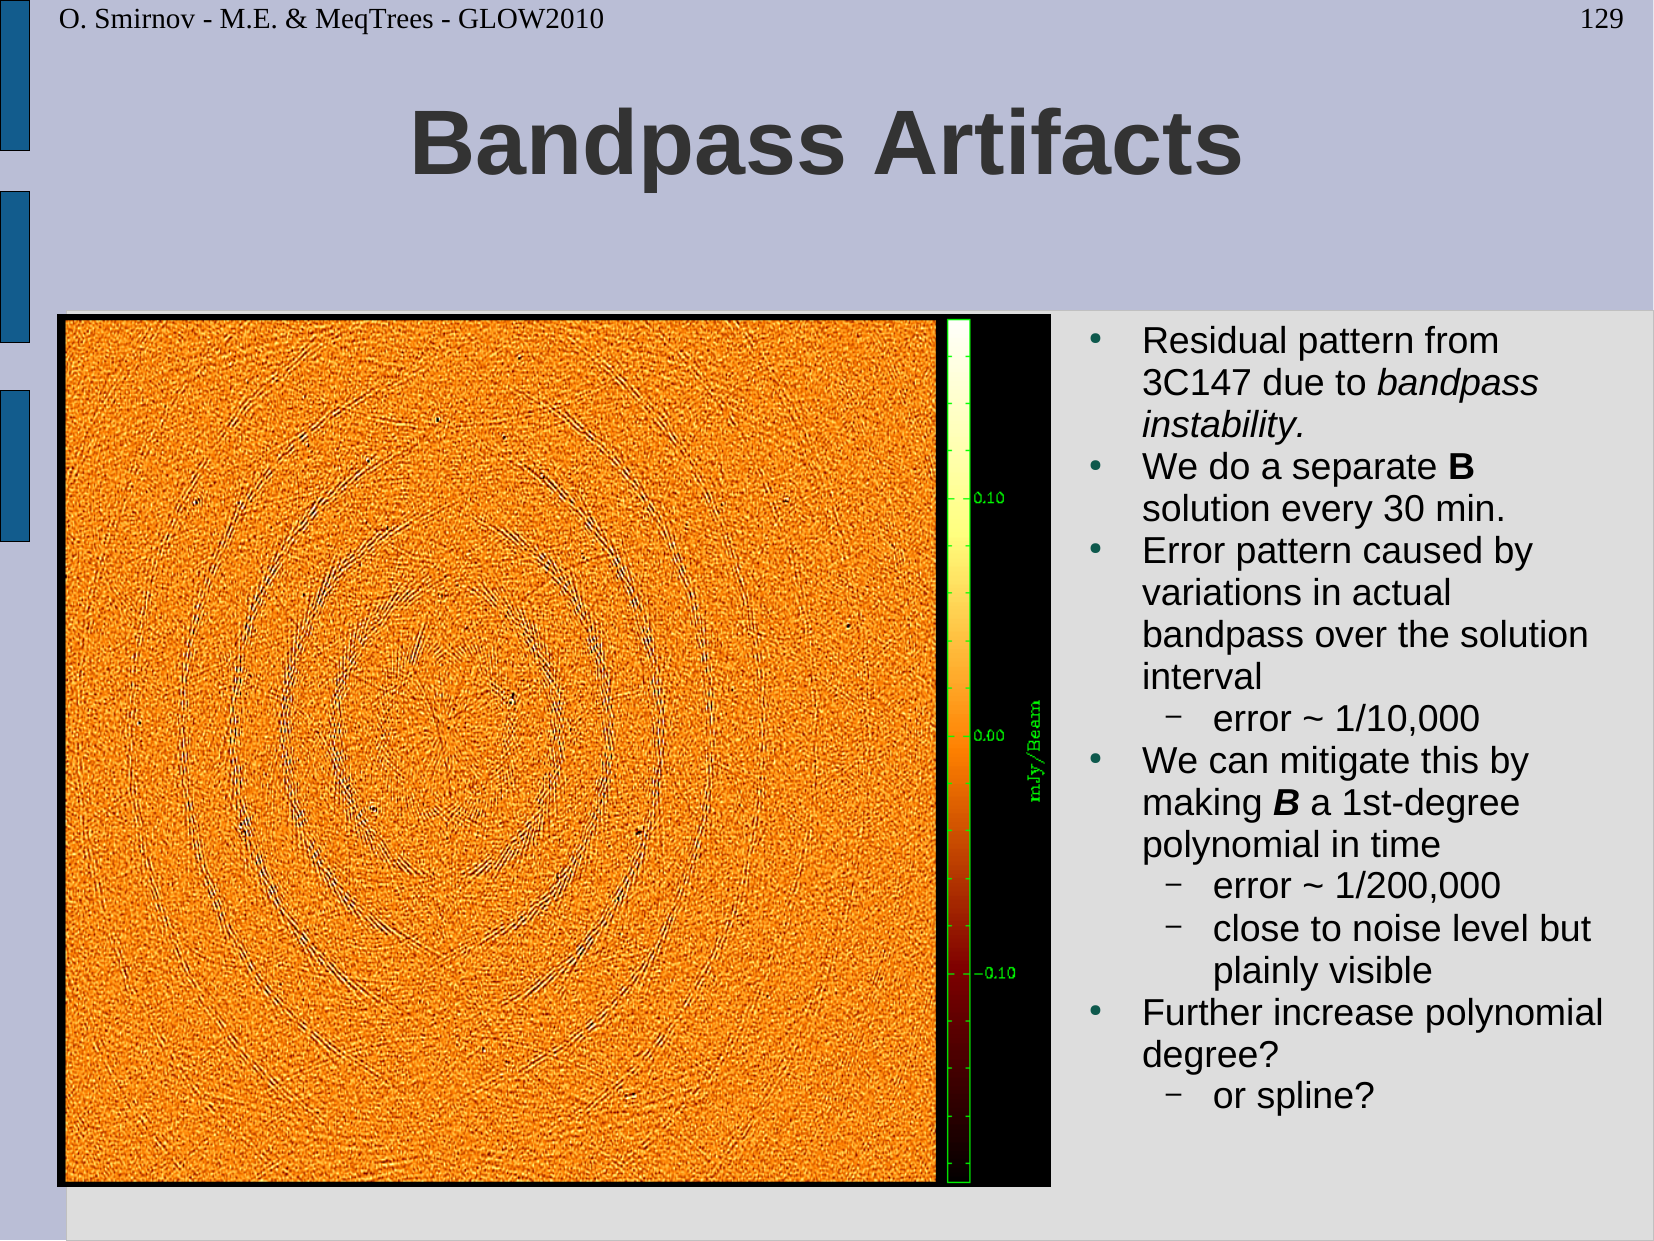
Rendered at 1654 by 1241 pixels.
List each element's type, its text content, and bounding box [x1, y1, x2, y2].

title Bandpass Artifacts [121, 91, 1534, 299]
picture [57, 314, 1051, 1187]
list Residual pattern from 3C147 due to bandpass instability. We do a separate B solution every 30 min. Error pattern caused by variations in actual bandpass over the solution interval error ~ 1/10,000 We can mitigate this by making B a 1st-degree polynomial in time error ~ 1/200,000 close to noise level but plainly visible Further increase polynomial degree? or spline? [1071, 319, 1611, 1163]
